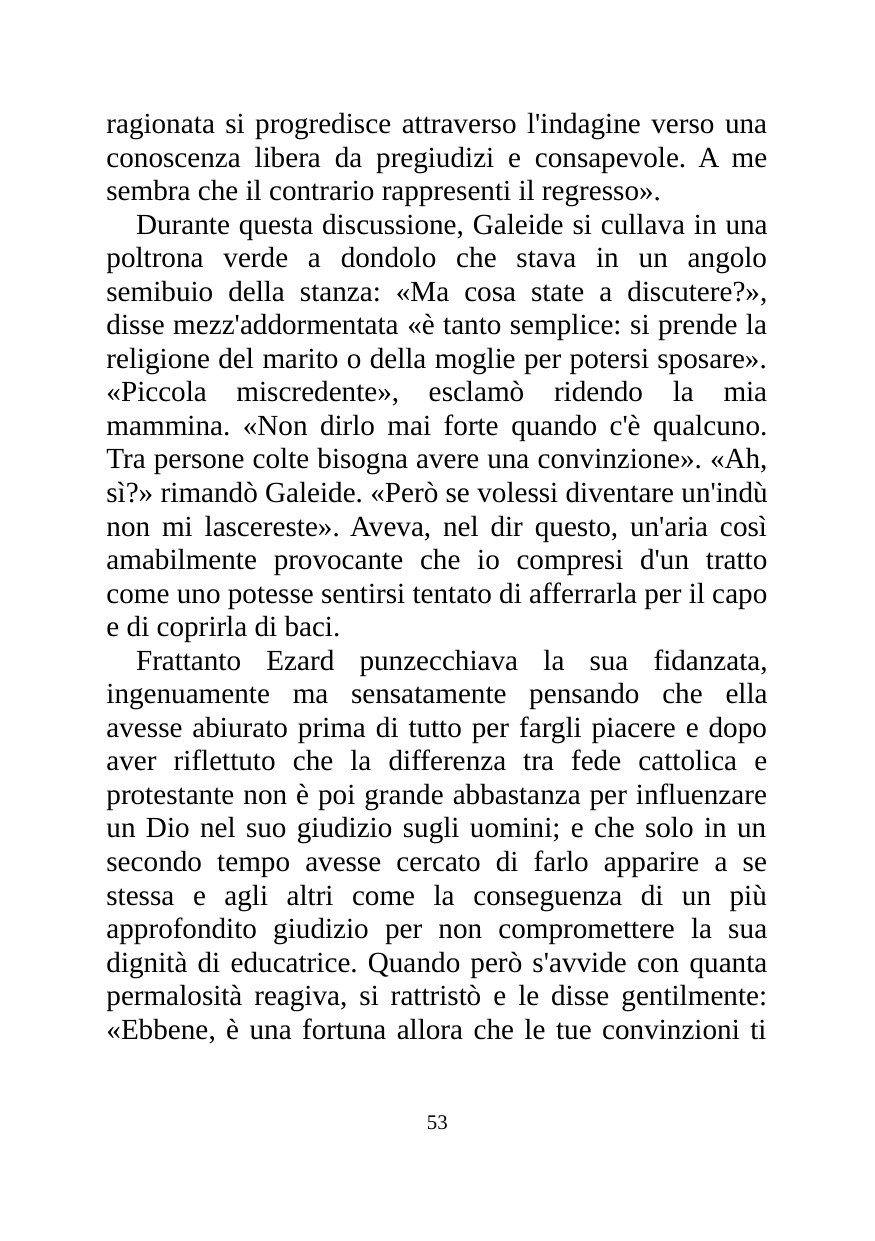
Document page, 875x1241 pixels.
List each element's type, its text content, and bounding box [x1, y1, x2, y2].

text Frattanto Ezard punzecchiava la sua fidanzata, ingenuamente ma sensatamente pensando che ella avesse abiurato prima di tutto per fargli piacere e dopo aver riflettuto che la differenza tra fede cattolica e protestante non è poi grande abbastanza per influenzare un Dio nel suo giudizio sugli uomini; e che solo in un secondo tempo avesse cercato di farlo apparire a se stessa e agli altri come la conseguenza di un più approfondito giudizio per non compromettere la sua dignità di educatrice. Quando però s'avvide con quanta permalosità reagiva, si rattristò e le disse gentilmente: «Ebbene, è una fortuna allora che le tue convinzioni ti [106, 643, 768, 1045]
text Durante questa discussione, Galeide si cullava in una poltrona verde a dondolo che stava in un angolo semibuio della stanza: «Ma cosa state a discutere?», disse mezz'addormentata «è tanto semplice: si prende la religione del marito o della moglie per potersi sposare». «Piccola miscredente», esclamò ridendo la mia mammina. «Non dirlo mai forte quando c'è qualcuno. Tra persone colte bisogna avere una convinzione». «Ah, sì?» rimandò Galeide. «Però se volessi diventare un'indù non mi lascereste». Aveva, nel dir questo, un'aria così amabilmente provocante che io compresi d'un tratto come uno potesse sentirsi tentato di afferrarla per il capo e di coprirla di baci. [106, 207, 768, 643]
text ragionata si progredisce attraverso l'indagine verso una conoscenza libera da pregiudizi e consapevole. A me sembra che il contrario rappresenti il regresso». [106, 106, 768, 207]
